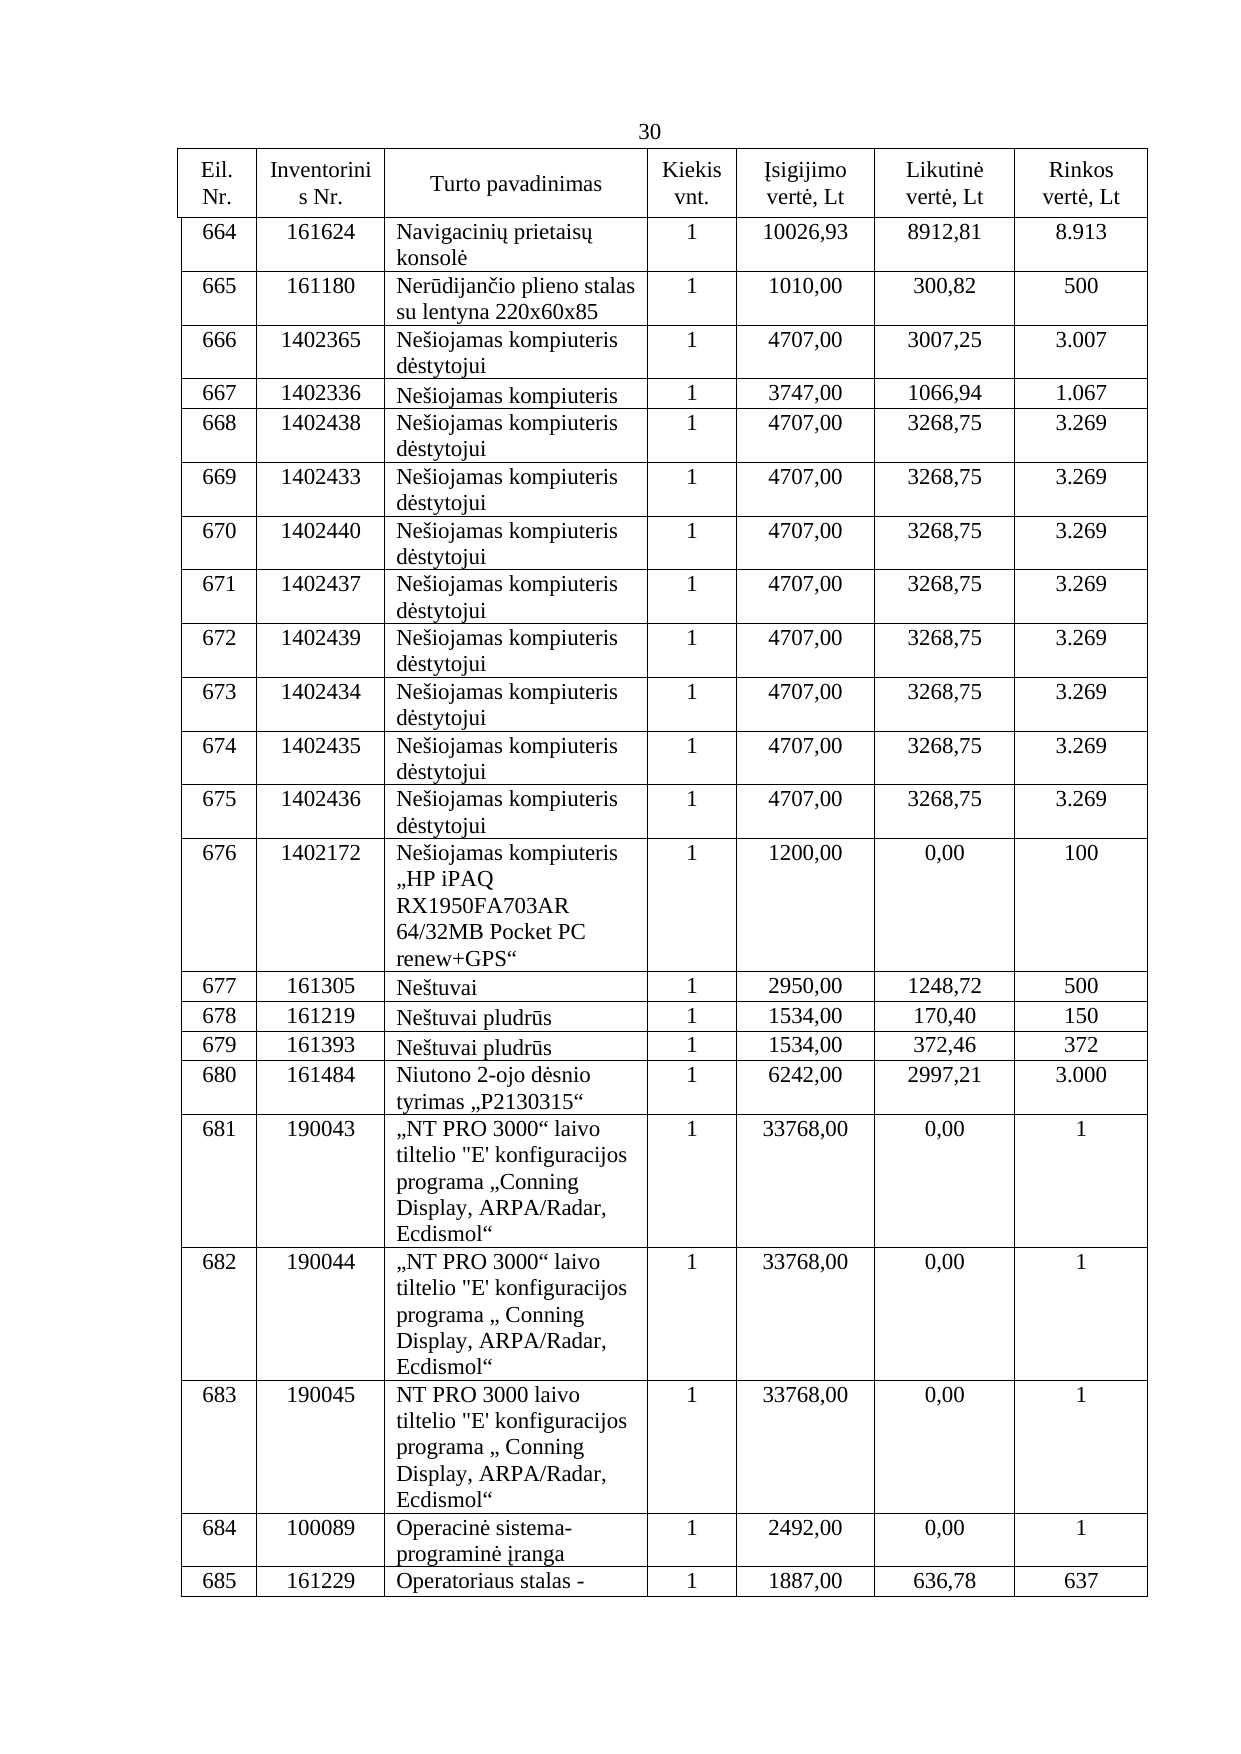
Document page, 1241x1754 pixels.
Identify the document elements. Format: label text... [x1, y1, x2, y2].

table_cell [177, 378, 181, 408]
table_cell Nešiojamas kompiuteris dėstytojui [385, 785, 647, 838]
table_cell 161305 [257, 972, 384, 1001]
table_cell 190043 [257, 1115, 384, 1247]
table_cell 679 [182, 1032, 256, 1060]
table_cell 3.269 [1015, 624, 1147, 677]
table_cell 372,46 [875, 1032, 1014, 1060]
table_cell Nešiojamas kompiuteris dėstytojui [385, 732, 647, 784]
table_cell Nešiojamas kompiuteris „HP iPAQ RX1950FA703AR 64/32MB Pocket PC renew+GPS“ [385, 839, 647, 971]
table_cell 681 [182, 1115, 256, 1247]
table_cell 161393 [257, 1032, 384, 1060]
table_cell 3268,75 [875, 409, 1014, 462]
table_cell 1402437 [257, 570, 384, 623]
table_cell 500 [1015, 972, 1147, 1001]
table_cell 1402438 [257, 409, 384, 462]
table_cell 1 [648, 732, 736, 784]
table_cell [177, 569, 181, 623]
table_cell 150 [1015, 1002, 1147, 1031]
table_cell 161180 [257, 272, 384, 324]
table_cell 1 [648, 570, 736, 623]
table_cell 1 [648, 972, 736, 1001]
table_cell 636,78 [875, 1567, 1014, 1596]
table_header Įsigijimo vertė, Lt [737, 149, 874, 217]
table_cell 1 [648, 463, 736, 516]
table_header Likutinė vertė, Lt [875, 149, 1014, 217]
table_cell 667 [182, 379, 256, 408]
table_cell 8.913 [1015, 218, 1147, 271]
table_cell 300,82 [875, 272, 1014, 324]
table_cell 1402336 [257, 379, 384, 408]
table_cell 2492,00 [737, 1514, 874, 1566]
table_cell 1402434 [257, 678, 384, 731]
table_cell Nešiojamas kompiuteris dėstytojui [385, 409, 647, 462]
table_cell Nerūdijančio plieno stalas su lentyna 220x60x85 [385, 272, 647, 324]
table_header Rinkos vertė, Lt [1015, 149, 1147, 217]
table_cell 680 [182, 1061, 256, 1114]
table_cell 678 [182, 1002, 256, 1031]
table_cell 0,00 [875, 1248, 1014, 1380]
table_cell 3747,00 [737, 379, 874, 408]
table_cell 190044 [257, 1248, 384, 1380]
table_cell 676 [182, 839, 256, 971]
table_cell 1402440 [257, 517, 384, 569]
table_cell 669 [182, 463, 256, 516]
table_cell Operatoriaus stalas [385, 1567, 647, 1596]
table_cell 670 [182, 517, 256, 569]
table_cell [177, 408, 181, 462]
table_cell 1 [648, 1061, 736, 1114]
table_cell 8912,81 [875, 218, 1014, 271]
table_cell 637 [1015, 1567, 1147, 1596]
table_cell 1534,00 [737, 1032, 874, 1060]
table_cell 10026,93 [737, 218, 874, 271]
table_cell 3007,25 [875, 326, 1014, 378]
table_cell Nešiojamas kompiuteris dėstytojui [385, 570, 647, 623]
table_cell 100 [1015, 839, 1147, 971]
table_cell 3268,75 [875, 463, 1014, 516]
table_cell 161624 [257, 218, 384, 271]
table_cell Nešiojamas kompiuteris dėstytojui [385, 624, 647, 677]
table_cell 677 [182, 972, 256, 1001]
table_cell 3268,75 [875, 732, 1014, 784]
table_cell Nešiojamas kompiuteris dėstytojui [385, 517, 647, 569]
table_cell 1 [648, 379, 736, 408]
table_cell 500 [1015, 272, 1147, 324]
table_cell [177, 731, 181, 784]
table_cell 3.269 [1015, 785, 1147, 838]
table_cell 1887,00 [737, 1567, 874, 1596]
table_cell 4707,00 [737, 624, 874, 677]
table_cell 668 [182, 409, 256, 462]
table_cell 0,00 [875, 839, 1014, 971]
table_cell 33768,00 [737, 1115, 874, 1247]
table_cell 664 [182, 218, 256, 271]
table_cell [177, 1060, 181, 1114]
table_cell [177, 971, 181, 1001]
table_cell 3.269 [1015, 570, 1147, 623]
table_cell 1 [648, 1514, 736, 1566]
table_cell 1 [648, 1248, 736, 1380]
table_cell 4707,00 [737, 463, 874, 516]
table_cell 671 [182, 570, 256, 623]
table_cell 3268,75 [875, 678, 1014, 731]
table_cell 3.269 [1015, 517, 1147, 569]
table_cell 672 [182, 624, 256, 677]
table_cell 1402436 [257, 785, 384, 838]
table_cell [177, 623, 181, 677]
table_cell Nešiojamas kompiuteris dėstytojui [385, 463, 647, 516]
table_cell [177, 784, 181, 838]
table_cell 170,40 [875, 1002, 1014, 1031]
table_cell 161484 [257, 1061, 384, 1114]
table_cell 673 [182, 678, 256, 731]
table_cell 1 [648, 839, 736, 971]
table_cell [177, 1566, 181, 1596]
table_header Inventorinis Nr. [257, 149, 384, 217]
table_cell 33768,00 [737, 1248, 874, 1380]
table_cell 675 [182, 785, 256, 838]
table_cell 3.000 [1015, 1061, 1147, 1114]
table_cell [177, 325, 181, 378]
table_cell Nešiojamas kompiuteris dėstytojui [385, 326, 647, 378]
table_cell 161219 [257, 1002, 384, 1031]
table_header Kiekis vnt. [648, 149, 736, 217]
table_cell 1 [648, 409, 736, 462]
table_cell 3.269 [1015, 463, 1147, 516]
table_cell [177, 218, 181, 271]
table_cell [177, 462, 181, 516]
table_cell Neštuvai pludrūs [385, 1002, 647, 1031]
table_cell 1 [648, 678, 736, 731]
table_cell 674 [182, 732, 256, 784]
table_cell 0,00 [875, 1514, 1014, 1566]
table_cell 1 [1015, 1514, 1147, 1566]
table_cell 4707,00 [737, 732, 874, 784]
table_cell 666 [182, 326, 256, 378]
table_cell 1 [648, 785, 736, 838]
table_cell 1010,00 [737, 272, 874, 324]
table_cell 1248,72 [875, 972, 1014, 1001]
table_cell 2950,00 [737, 972, 874, 1001]
table_cell 0,00 [875, 1381, 1014, 1512]
table_cell 33768,00 [737, 1381, 874, 1512]
table_cell Nešiojamas kompiuteris dėstytojui [385, 678, 647, 731]
table_cell „NT PRO 3000“ laivo tiltelio "E' konfiguracijos programa „ Conning Display, ARPA/Radar, Ecdismol“ [385, 1248, 647, 1380]
table_cell [177, 1247, 181, 1380]
table_cell 1 [648, 624, 736, 677]
table_cell 685 [182, 1567, 256, 1596]
table_cell [177, 677, 181, 731]
table_cell [177, 1380, 181, 1512]
table_cell 3.269 [1015, 409, 1147, 462]
table_cell [177, 838, 181, 971]
table_cell 1 [648, 326, 736, 378]
table_cell Navigacinių prietaisų konsolė [385, 218, 647, 271]
table_cell 100089 [257, 1514, 384, 1566]
table_cell 1402433 [257, 463, 384, 516]
table_cell „NT PRO 3000“ laivo tiltelio "E' konfiguracijos programa „Conning Display, ARPA/Radar, Ecdismol“ [385, 1115, 647, 1247]
table_cell Niutono 2-ojo dėsnio tyrimas „P2130315“ [385, 1061, 647, 1114]
table_cell Neštuvai pludrūs [385, 1032, 647, 1060]
table_cell 4707,00 [737, 326, 874, 378]
table_cell Operacinė sistema-programinė įranga [385, 1514, 647, 1566]
table_cell 3.269 [1015, 678, 1147, 731]
table_cell 1 [648, 272, 736, 324]
table_cell 1 [1015, 1381, 1147, 1512]
table_cell NT PRO 3000 laivo tiltelio "E' konfiguracijos programa „ Conning Display, ARPA/Radar, Ecdismol“ [385, 1381, 647, 1512]
table_cell Nešiojamas kompiuteris [385, 379, 647, 408]
table_cell 4707,00 [737, 570, 874, 623]
table_cell 372 [1015, 1032, 1147, 1060]
table_cell 1 [648, 1002, 736, 1031]
table_cell 1 [648, 1381, 736, 1512]
table_cell 1 [648, 1032, 736, 1060]
table_cell 3.007 [1015, 326, 1147, 378]
table_cell 4707,00 [737, 409, 874, 462]
table_cell 1402365 [257, 326, 384, 378]
table_header Turto pavadinimas [385, 149, 647, 217]
table_cell 4707,00 [737, 678, 874, 731]
table_header Eil. Nr. [178, 149, 256, 217]
table_cell 3268,75 [875, 570, 1014, 623]
table_cell 1534,00 [737, 1002, 874, 1031]
table_cell 1 [1015, 1115, 1147, 1247]
table_cell 3268,75 [875, 624, 1014, 677]
table_cell 4707,00 [737, 517, 874, 569]
table_cell 1 [648, 517, 736, 569]
table_cell [177, 1001, 181, 1031]
table_cell 1 [648, 1567, 736, 1596]
table_cell 1066,94 [875, 379, 1014, 408]
table_cell 684 [182, 1514, 256, 1566]
table_cell [177, 1114, 181, 1247]
table_cell [177, 271, 181, 324]
table_cell 1402439 [257, 624, 384, 677]
table_cell 1200,00 [737, 839, 874, 971]
table_cell 665 [182, 272, 256, 324]
table_cell [177, 1513, 181, 1566]
table_cell 1 [1015, 1248, 1147, 1380]
table_cell 6242,00 [737, 1061, 874, 1114]
table_cell 3268,75 [875, 517, 1014, 569]
table_cell 161229 [257, 1567, 384, 1596]
table_cell 3.269 [1015, 732, 1147, 784]
table_cell 190045 [257, 1381, 384, 1512]
table_cell 1402435 [257, 732, 384, 784]
table_cell 1402172 [257, 839, 384, 971]
table_cell 0,00 [875, 1115, 1014, 1247]
table_cell 1 [648, 1115, 736, 1247]
table_cell [177, 1031, 181, 1060]
table_cell 1.067 [1015, 379, 1147, 408]
table_cell Neštuvai [385, 972, 647, 1001]
table_cell 3268,75 [875, 785, 1014, 838]
table_cell 683 [182, 1381, 256, 1512]
table_cell 682 [182, 1248, 256, 1380]
table_cell 4707,00 [737, 785, 874, 838]
table_cell 1 [648, 218, 736, 271]
table_cell 2997,21 [875, 1061, 1014, 1114]
table_cell [177, 516, 181, 569]
